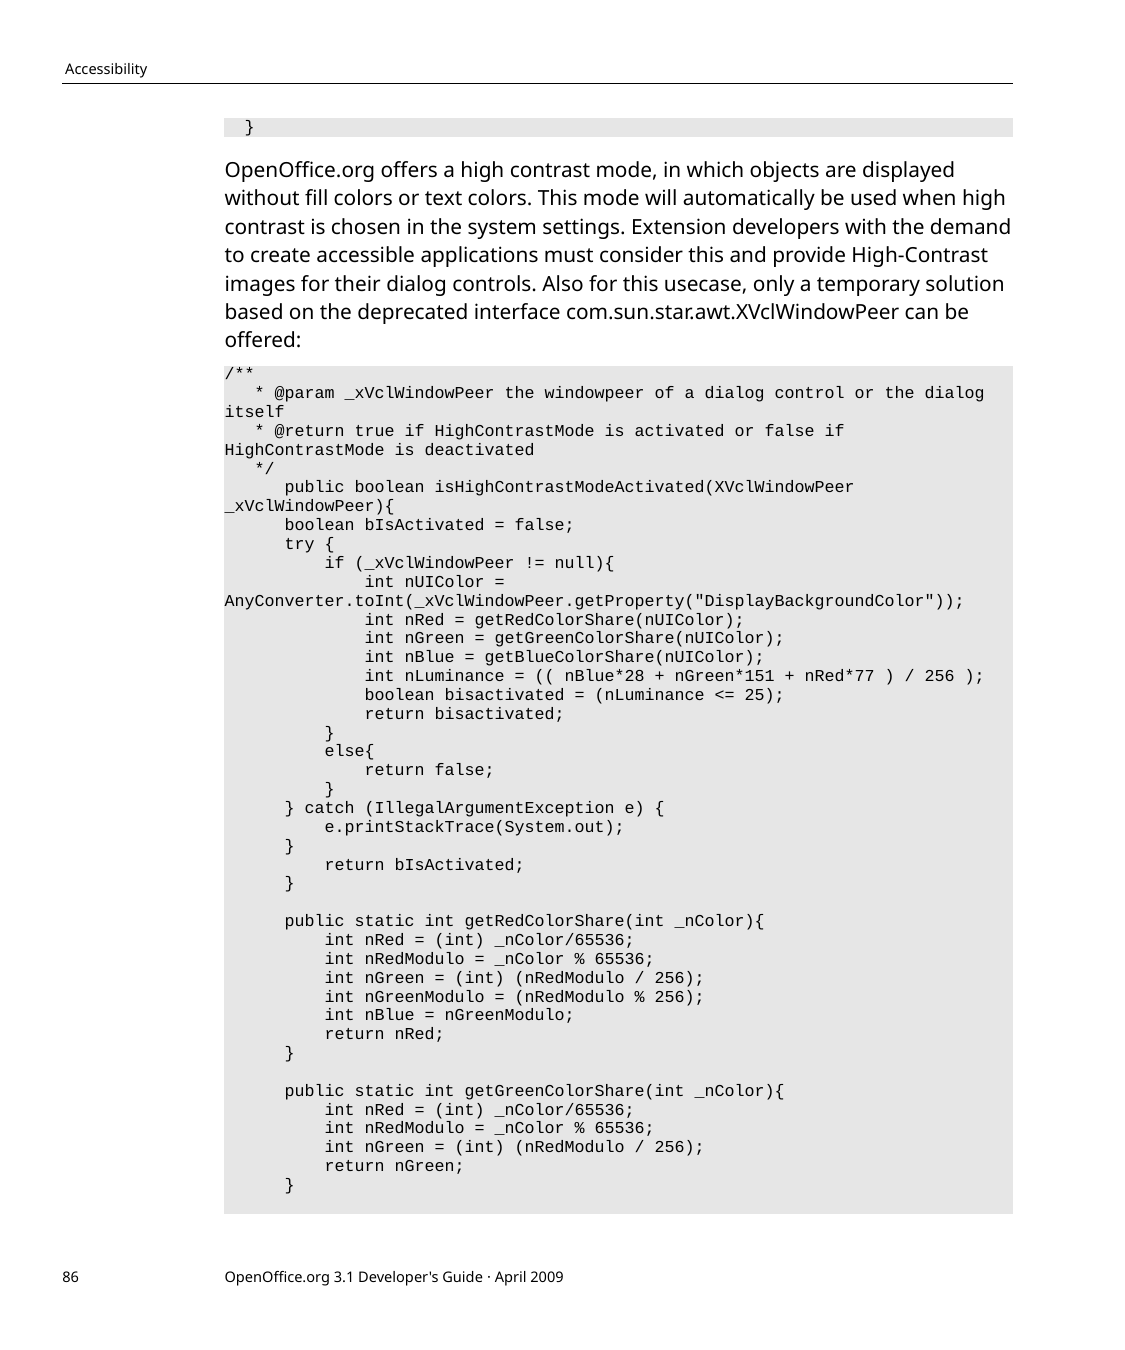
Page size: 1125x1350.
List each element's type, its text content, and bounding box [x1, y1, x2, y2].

text } [224, 118, 1013, 137]
text /** * @param _xVclWindowPeer the windowpeer of a dialog control or the dialog itself * @return true if HighContrastMode is activated or false if HighContrastMode is deactivated */ public boolean isHighContrastModeActivated(XVclWindowPeer _xVclWindowPeer){ boolean bIsActivated = false; try { if (_xVclWindowPeer != null){ int nUIColor = AnyConverter.toInt(_xVclWindowPeer.getProperty("DisplayBackgroundColor")); int nRed = getRedColorShare(nUIColor); int nGreen = getGreenColorShare(nUIColor); int nBlue = getBlueColorShare(nUIColor); int nLuminance = (( nBlue*28 + nGreen*151 + nRed*77 ) / 256 ); boolean bisactivated = (nLuminance <= 25); return bisactivated; } else{ return false; } } catch (IllegalArgumentException e) { e.printStackTrace(System.out); } return bIsActivated; } public static int getRedColorShare(int _nColor){ int nRed = (int) _nColor/65536; int nRedModulo = _nColor % 65536; int nGreen = (int) (nRedModulo / 256); int nGreenModulo = (nRedModulo % 256); int nBlue = nGreenModulo; return nRed; } public static int getGreenColorShare(int _nColor){ int nRed = (int) _nColor/65536; int nRedModulo = _nColor % 65536; int nGreen = (int) (nRedModulo / 256); return nGreen; } [224, 366, 1013, 1214]
text OpenOffice.org offers a high contrast mode, in which objects are displayed without fill colors or text colors. This mode will automatically be used when high contrast is chosen in the system settings. Extension developers with the demand to create accessible applications must consider this and provide High-Contrast images for their dialog controls. Also for this usecase, only a temporary solution based on the deprecated interface com.sun.star.awt.XVclWindowPeer can be offered: [224, 155, 1013, 354]
